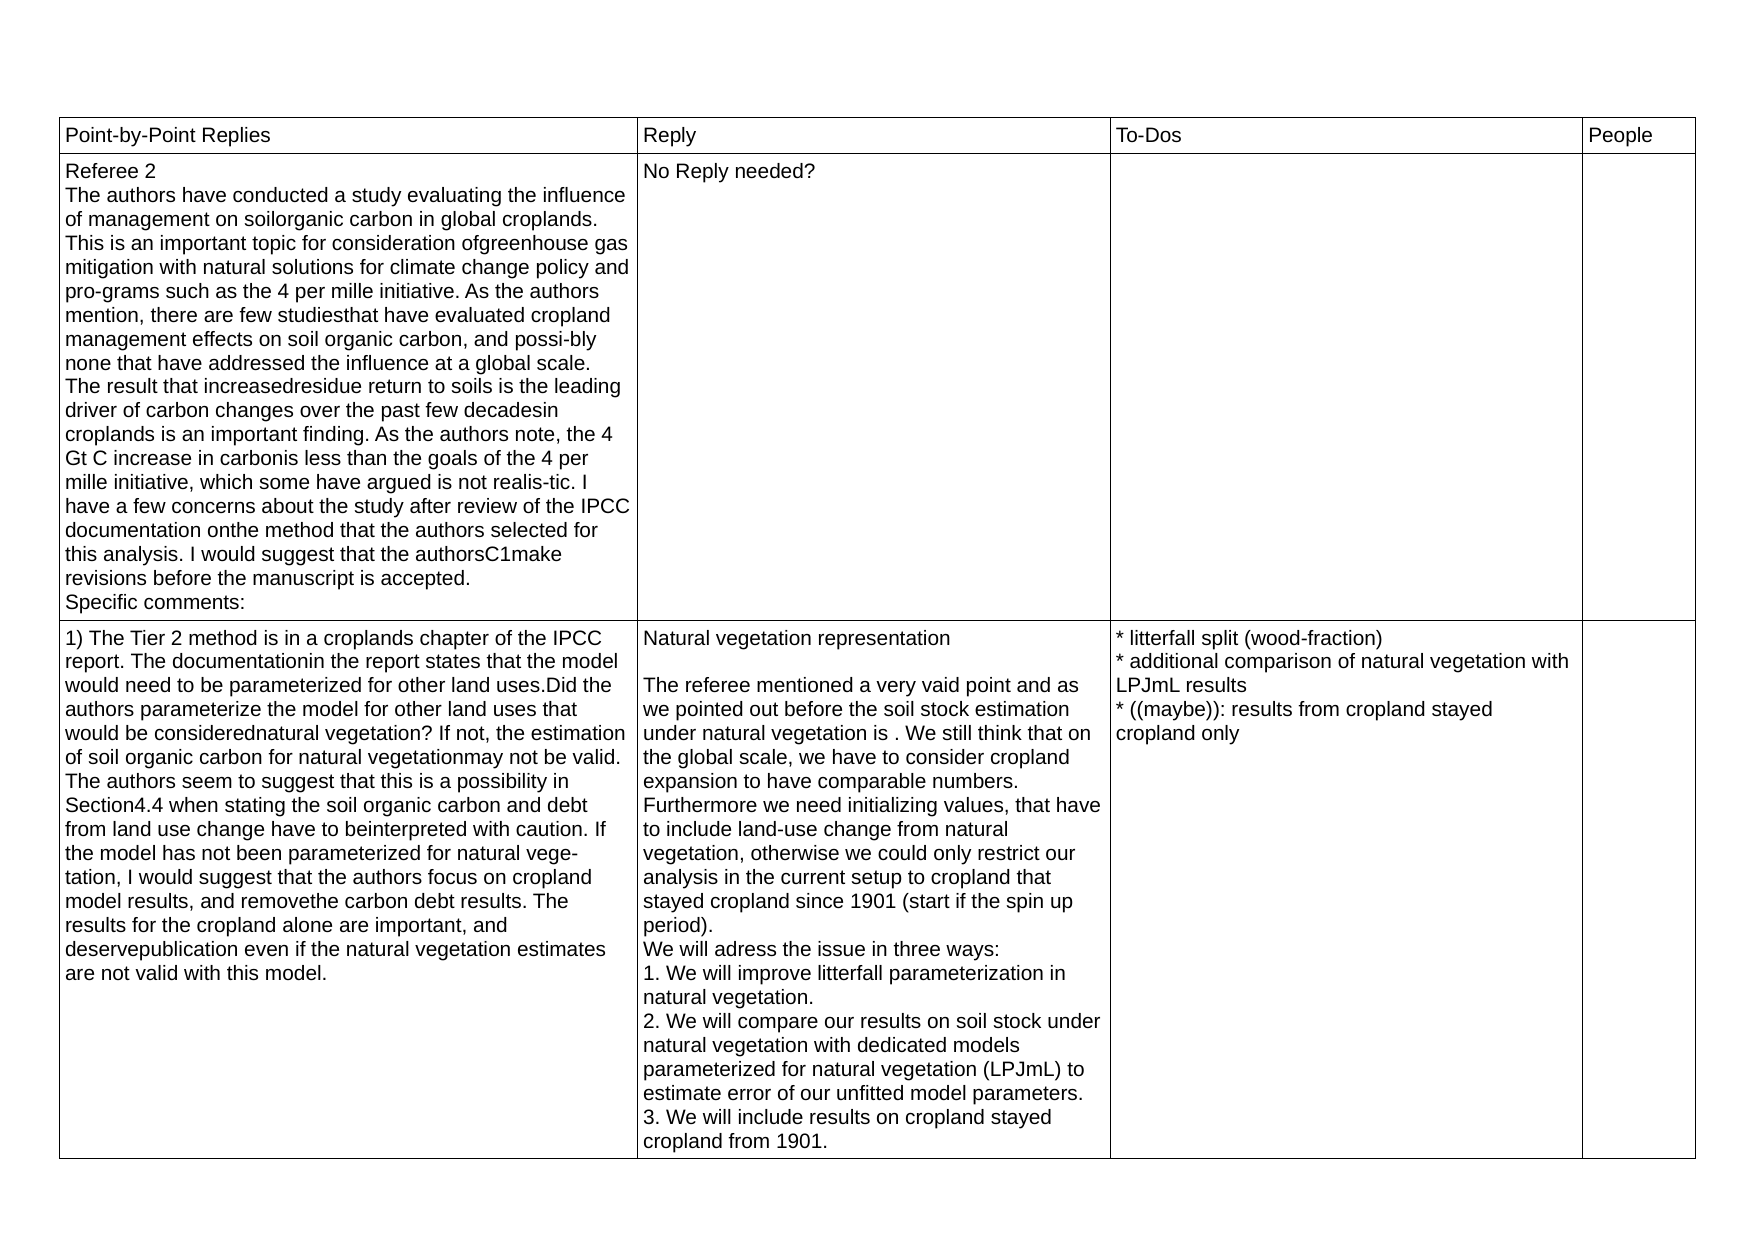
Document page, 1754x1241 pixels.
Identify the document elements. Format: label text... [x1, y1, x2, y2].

table_cell * litterfall split (wood-fraction) * additional comparison of natural vegetation with LPJmL results * ((maybe)): results from cropland stayed cropland only [1111, 621, 1582, 1158]
table_cell [1111, 154, 1582, 619]
table_cell Natural vegetation representation The referee mentioned a very vaid point and as we pointed out before the soil stock estimation under natural vegetation is . We still think that on the global scale, we have to consider cropland expansion to have comparable numbers. Furthermore we need initializing values, that have to include land-use change from natural vegetation, otherwise we could only restrict our analysis in the current setup to cropland that stayed cropland since 1901 (start if the spin up period). We will adress the issue in three ways: 1. We will improve litterfall parameterization in natural vegetation. 2. We will compare our results on soil stock under natural vegetation with dedicated models parameterized for natural vegetation (LPJmL) to estimate error of our unfitted model parameters. 3. We will include results on cropland stayed cropland from 1901. [638, 621, 1110, 1158]
table_header To-Dos [1111, 118, 1582, 153]
table_header Reply [638, 118, 1110, 153]
table_cell Referee 2 The authors have conducted a study evaluating the influence of management on soilorganic carbon in global croplands. This is an important topic for consideration ofgreenhouse gas mitigation with natural solutions for climate change policy and pro-grams such as the 4 per mille initiative. As the authors mention, there are few studiesthat have evaluated cropland management effects on soil organic carbon, and possi-bly none that have addressed the influence at a global scale. The result that increasedresidue return to soils is the leading driver of carbon changes over the past few decadesin croplands is an important finding. As the authors note, the 4 Gt C increase in carbonis less than the goals of the 4 per mille initiative, which some have argued is not realis-tic. I have a few concerns about the study after review of the IPCC documentation onthe method that the authors selected for this analysis. I would suggest that the authorsC1make revisions before the manuscript is accepted. Specific comments: [60, 154, 637, 619]
table_cell [1583, 621, 1695, 1158]
table_header People [1583, 118, 1695, 153]
table_cell [1583, 154, 1695, 619]
table_header Point-by-Point Replies [60, 118, 637, 153]
table_cell No Reply needed? [638, 154, 1110, 619]
table_cell 1) The Tier 2 method is in a croplands chapter of the IPCC report. The documentationin the report states that the model would need to be parameterized for other land uses.Did the authors parameterize the model for other land uses that would be considerednatural vegetation? If not, the estimation of soil organic carbon for natural vegetationmay not be valid. The authors seem to suggest that this is a possibility in Section4.4 when stating the soil organic carbon and debt from land use change have to beinterpreted with caution. If the model has not been parameterized for natural vege-tation, I would suggest that the authors focus on cropland model results, and removethe carbon debt results. The results for the cropland alone are important, and deservepublication even if the natural vegetation estimates are not valid with this model. [60, 621, 637, 1158]
